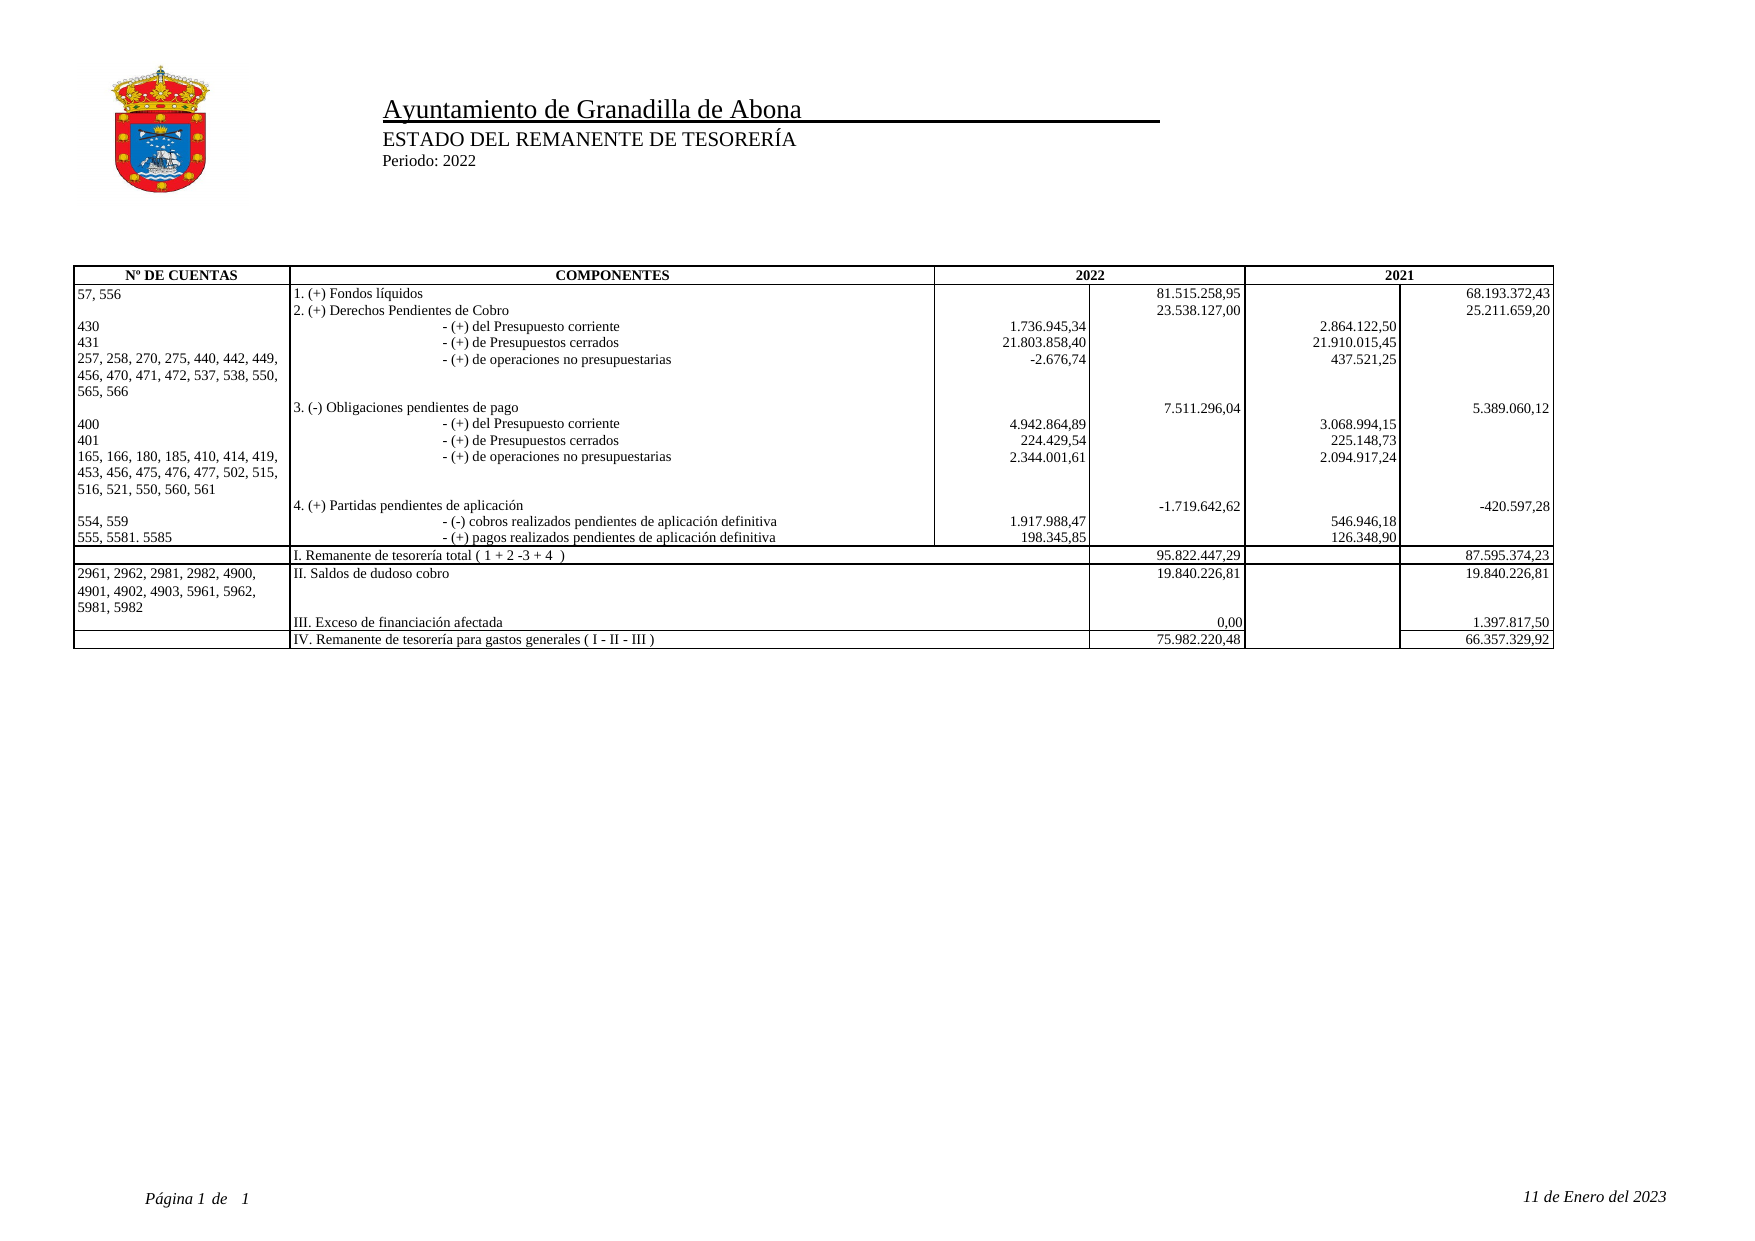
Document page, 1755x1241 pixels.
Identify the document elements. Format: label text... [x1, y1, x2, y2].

table_cell 4901, 4902, 4903, 5961, 5962, [75, 582, 289, 598]
table_cell 19.840.226,81 [1401, 565, 1553, 582]
table_header 2021 [1246, 267, 1553, 283]
table_cell 66.357.329,92 [1401, 631, 1553, 648]
table_cell [1090, 598, 1244, 614]
table_cell 75.982.220,48 [1090, 631, 1244, 648]
table_cell [291, 598, 1089, 614]
table_header Nº DE CUENTAS [75, 267, 289, 283]
subtitle Ayuntamiento de Granadilla de Abona [382, 93, 1679, 124]
subtitle ESTADO DEL REMANENTE DE TESORERÍA [382, 127, 1679, 151]
table_cell [1246, 547, 1399, 563]
table_cell 81.515.258,95 23.538.127,00 7.511.296,04 -1.719.642,62 [1090, 285, 1244, 545]
table_cell [291, 582, 1089, 598]
text Página 1 de 1 11 de Enero del 2023 [145, 1187, 1679, 1208]
table_cell 95.822.447,29 [1090, 547, 1244, 563]
table_cell 2.864.122,50 21.910.015,45 437.521,25 3.068.994,15 225.148,73 2.094.917,24 546.946,18 126.348,90 [1246, 285, 1399, 545]
table_cell 1.736.945,34 21.803.858,40 -2.676,74 4.942.864,89 224.429,54 2.344.001,61 1.917.988,47 198.345,85 [935, 285, 1089, 545]
table_cell [75, 547, 289, 563]
table_header 2022 [935, 267, 1244, 283]
table_cell II. Saldos de dudoso cobro [291, 565, 1089, 582]
table_cell [75, 631, 289, 648]
table_cell [1090, 582, 1244, 598]
table_cell 2961, 2962, 2981, 2982, 4900, [75, 565, 289, 582]
table_cell [1401, 598, 1553, 614]
table_cell III. Exceso de financiación afectada [291, 614, 1089, 630]
table_cell 87.595.374,23 [1401, 547, 1553, 563]
table_cell 1.397.817,50 [1401, 614, 1553, 630]
table_cell 19.840.226,81 [1090, 565, 1244, 582]
table_cell IV. Remanente de tesorería para gastos generales ( I - II - III ) [291, 631, 1089, 648]
table_cell (+) Fondos líquidos (+) Derechos Pendientes de Cobro (+) del Presupuesto corriente (+) de Presupuestos cerrados (+) de operaciones no presupuestarias (-) Obligaciones pendientes de pago (+) del Presupuesto corriente (+) de Presupuestos cerrados (+) de operaciones no presupuestarias (+) Partidas pendientes de aplicación (-) cobros realizados pendientes de aplicación definitiva (+) pagos realizados pendientes de aplicación definitiva [291, 285, 934, 545]
table_cell 5981, 5982 [75, 598, 289, 630]
table_cell [1246, 565, 1399, 648]
table_cell I. Remanente de tesorería total ( 1 + 2 -3 + 4 ) [291, 547, 1089, 563]
subtitle Periodo: 2022 [382, 151, 1679, 170]
table_cell 0,00 [1090, 614, 1244, 630]
table_cell 57, 556 430 431 257, 258, 270, 275, 440, 442, 449, 456, 470, 471, 472, 537, 538, 550, 565, 566 400 401 165, 166, 180, 185, 410, 414, 419, 453, 456, 475, 476, 477, 502, 515, 516, 521, 550, 560, 561 554, 559 555, 5581. 5585 [75, 285, 289, 545]
table_header COMPONENTES [291, 267, 934, 283]
table_cell [1401, 582, 1553, 598]
table_cell 68.193.372,43 25.211.659,20 5.389.060,12 -420.597,28 [1401, 285, 1553, 545]
